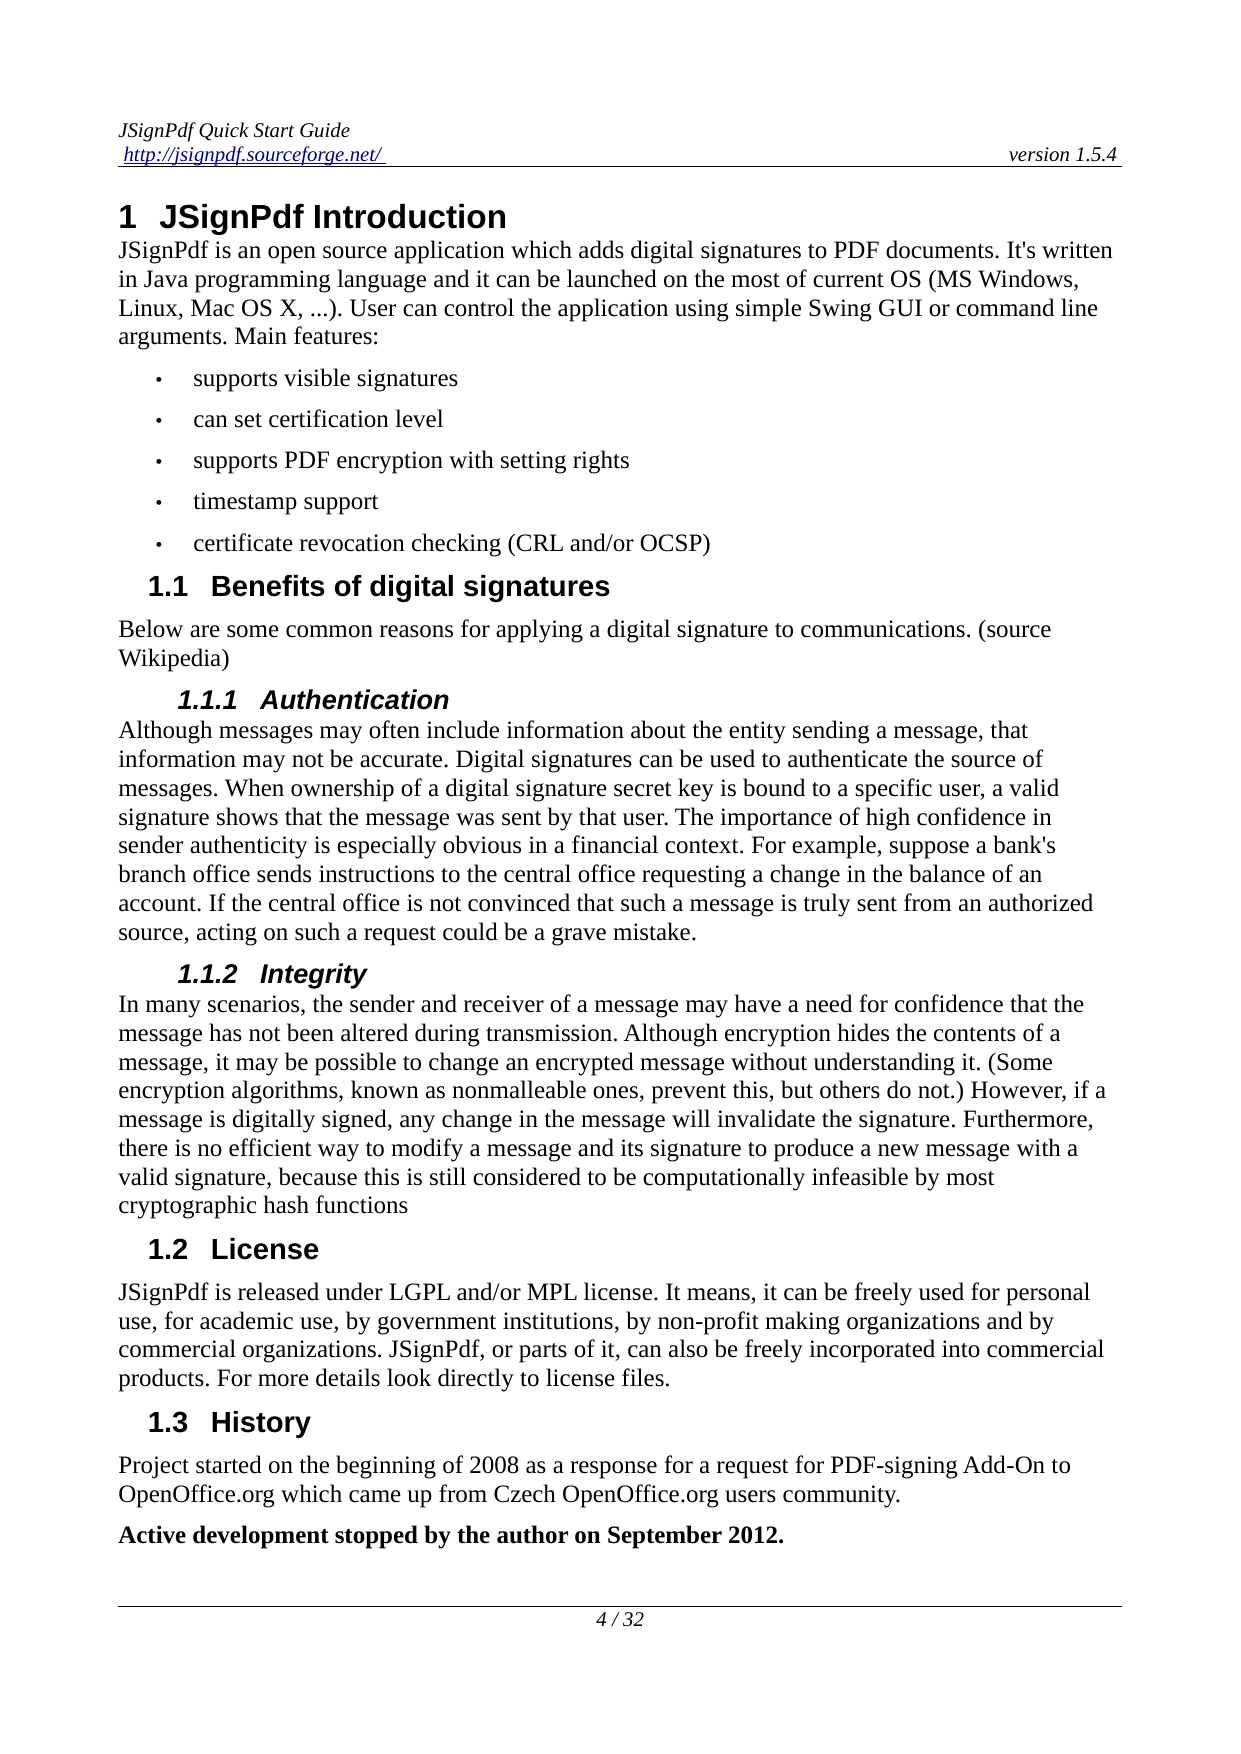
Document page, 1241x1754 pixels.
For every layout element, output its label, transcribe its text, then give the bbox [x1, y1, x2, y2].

list certificate revocation checking (CRL and/or OCSP) [156, 528, 1122, 556]
subtitle Benefits of digital signatures [148, 569, 1116, 602]
text JSignPdf is an open source application which adds digital signatures to PDF documents. It's written in Java programming language and it can be launched on the most of current OS (MS Windows, Linux, Mac OS X, ...). User can control the application using simple Swing GUI or command line arguments. Main features: [118, 235, 1122, 350]
text Project started on the beginning of 2008 as a response for a request for PDF-signing Add‑On to OpenOffice.org which came up from Czech OpenOffice.org users community. [118, 1450, 1122, 1507]
subtitle Integrity [177, 958, 1122, 989]
list supports PDF encryption with setting rights [156, 445, 1122, 474]
list supports visible signatures [156, 363, 1122, 391]
text Below are some common reasons for applying a digital signature to communications. (source Wikipedia) [118, 614, 1122, 672]
subtitle License [148, 1232, 1116, 1265]
subtitle History [148, 1404, 1116, 1438]
subtitle Authentication [177, 684, 1122, 716]
text Although messages may often include information about the entity sending a message, that information may not be accurate. Digital signatures can be used to authenticate the source of messages. When ownership of a digital signature secret key is bound to a specific user, a valid signature shows that the message was sent by that user. The importance of high confidence in sender authenticity is especially obvious in a financial context. For example, suppose a bank's branch office sends instructions to the central office requesting a change in the balance of an account. If the central office is not convinced that such a message is truly sent from an authorized source, acting on such a request could be a grave mistake. [118, 716, 1122, 946]
text Active development stopped by the author on September 2012. [118, 1520, 1122, 1549]
text JSignPdf is released under LGPL and/or MPL license. It means, it can be freely used for personal use, for academic use, by government institutions, by non-profit making organizations and by commercial organizations. JSignPdf, or parts of it, can also be freely incorporated into commercial products. For more details look directly to license files. [118, 1277, 1122, 1392]
list timestamp support [156, 486, 1122, 515]
subtitle JSignPdf Introduction [118, 197, 1122, 235]
text In many scenarios, the sender and receiver of a message may have a need for confidence that the message has not been altered during transmission. Although encryption hides the contents of a message, it may be possible to change an encrypted message without understanding it. (Some encryption algorithms, known as nonmalleable ones, prevent this, but others do not.) However, if a message is digitally signed, any change in the message will invalidate the signature. Furthermore, there is no efficient way to modify a message and its signature to produce a new message with a valid signature, because this is still considered to be computationally infeasible by most cryptographic hash functions [118, 989, 1122, 1219]
list can set certification level [156, 404, 1122, 433]
